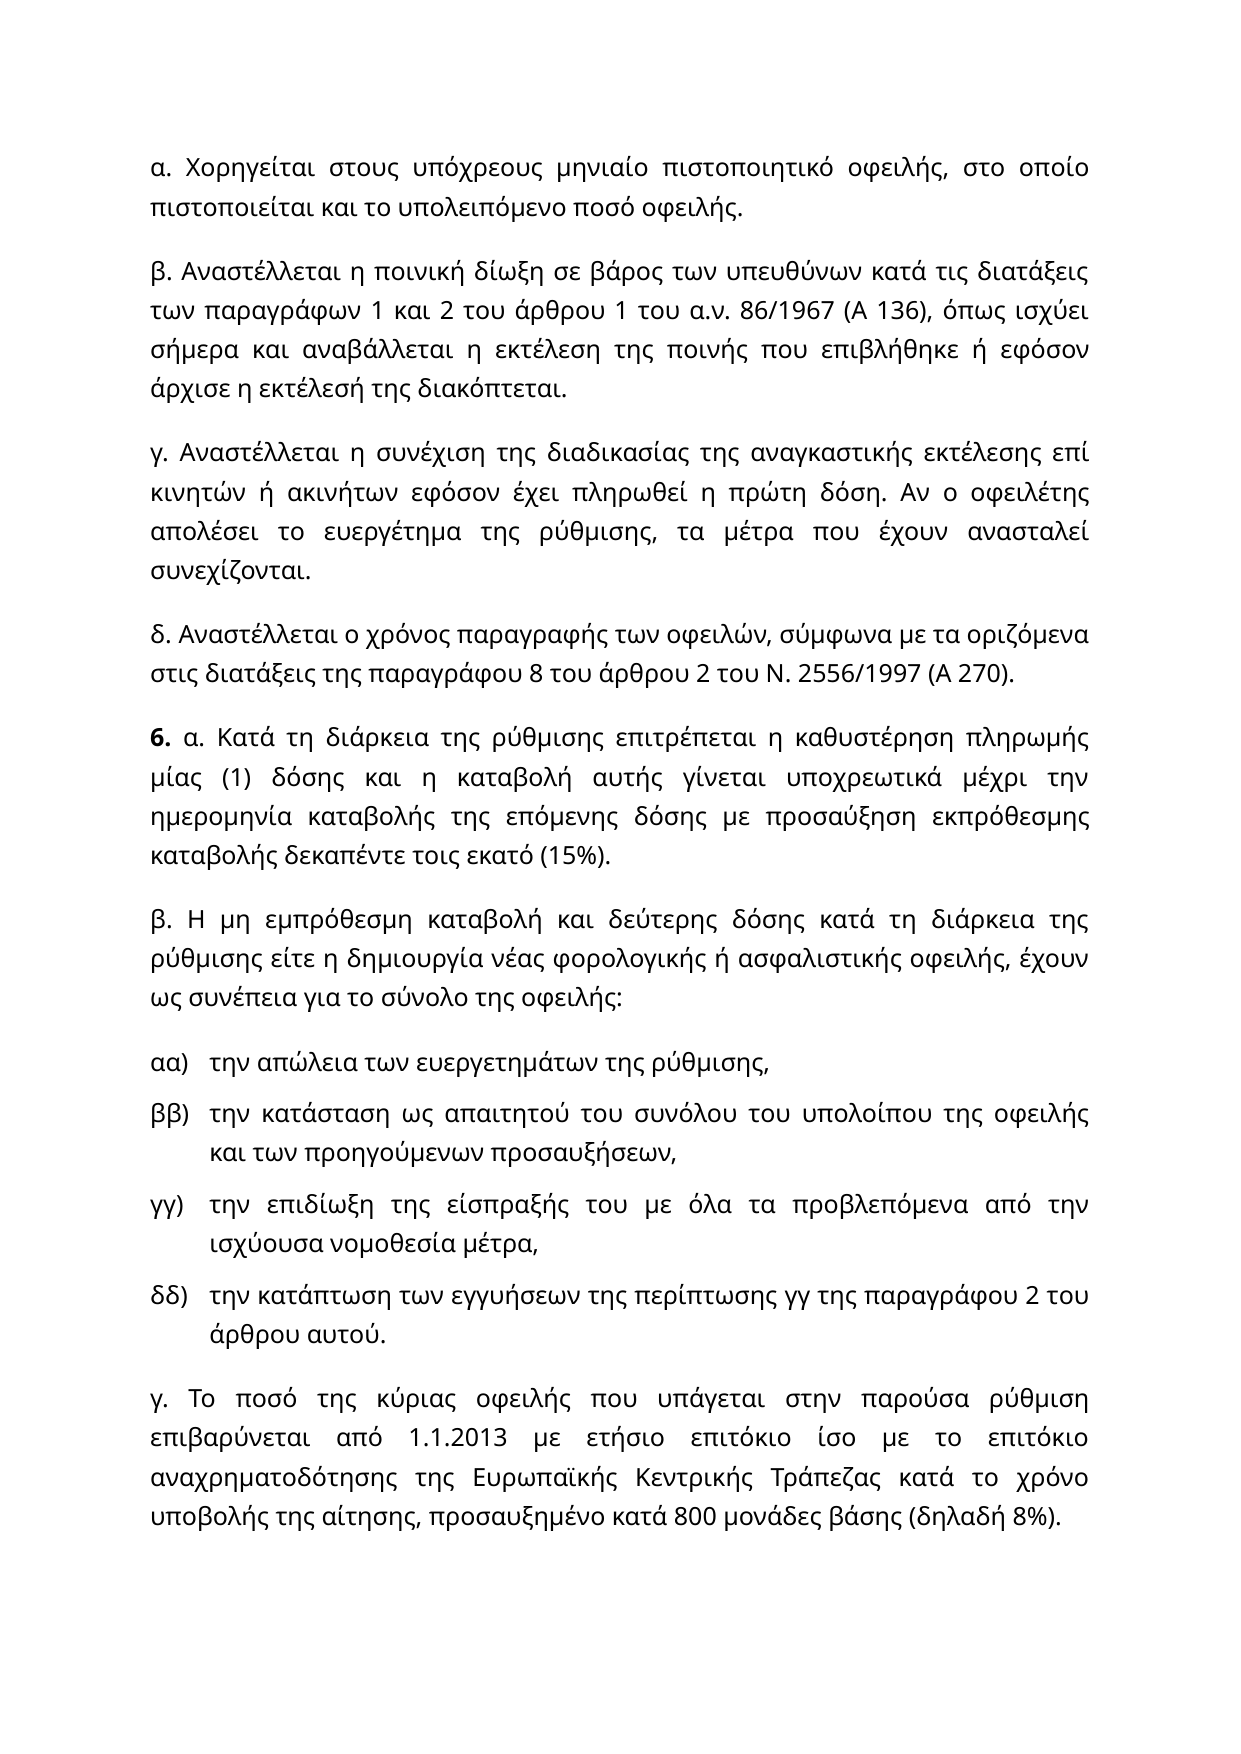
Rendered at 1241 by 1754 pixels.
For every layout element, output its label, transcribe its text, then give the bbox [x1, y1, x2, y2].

text γ. Το ποσό της κύριας οφειλής που υπάγεται στην παρούσα ρύθμιση επιβαρύνεται από 1.1.2013 με ετήσιο επιτόκιο ίσο με το επιτόκιο αναχρηματοδότησης της Ευρωπαϊκής Κεντρικής Τράπεζας κατά το χρόνο υποβολής της αίτησης, προσαυξημένο κατά 800 μονάδες βάσης (δηλαδή 8%). [150, 1381, 1090, 1532]
text α. Χορηγείται στους υπόχρεους μηνιαίο πιστοποιητικό οφειλής, στο οποίο πιστοποιείται και το υπολειπόμενο ποσό οφειλής. [150, 150, 1090, 223]
list αα) την απώλεια των ευεργετημάτων της ρύθμισης, [150, 1044, 1090, 1078]
list ββ) την κατάσταση ως απαιτητού του συνόλου του υπολοίπου της οφειλής και των προηγούμενων προσαυξήσεων, [150, 1096, 1090, 1169]
text 6. α. Κατά τη διάρκεια της ρύθμισης επιτρέπεται η καθυστέρηση πληρωμής μίας (1) δόσης και η καταβολή αυτής γίνεται υποχρεωτικά μέχρι την ημερομηνία καταβολής της επόμενης δόσης με προσαύξηση εκπρόθεσμης καταβολής δεκαπέντε τοις εκατό (15%). [150, 720, 1090, 872]
list γγ) την επιδίωξη της είσπραξής του με όλα τα προβλεπόμενα από την ισχύουσα νομοθεσία μέτρα, [150, 1187, 1090, 1260]
text γ. Αναστέλλεται η συνέχιση της διαδικασίας της αναγκαστικής εκτέλεσης επί κινητών ή ακινήτων εφόσον έχει πληρωθεί η πρώτη δόση. Αν ο οφειλέτης απολέσει το ευεργέτημα της ρύθμισης, τα μέτρα που έχουν ανασταλεί συνεχίζονται. [150, 435, 1090, 587]
text β. Η μη εμπρόθεσμη καταβολή και δεύτερης δόσης κατά τη διάρκεια της ρύθμισης είτε η δημιουργία νέας φορολογικής ή ασφαλιστικής οφειλής, έχουν ως συνέπεια για το σύνολο της οφειλής: [150, 902, 1090, 1014]
text δ. Αναστέλλεται ο χρόνος παραγραφής των οφειλών, σύμφωνα με τα οριζόμενα στις διατάξεις της παραγράφου 8 του άρθρου 2 του Ν. 2556/1997 (Α 270). [150, 617, 1090, 690]
text β. Αναστέλλεται η ποινική δίωξη σε βάρος των υπευθύνων κατά τις διατάξεις των παραγράφων 1 και 2 του άρθρου 1 του α.ν. 86/1967 (Α 136), όπως ισχύει σήμερα και αναβάλλεται η εκτέλεση της ποινής που επιβλήθηκε ή εφόσον άρχισε η εκτέλεσή της διακόπτεται. [150, 253, 1090, 405]
list δδ) την κατάπτωση των εγγυήσεων της περίπτωσης γγ της παραγράφου 2 του άρθρου αυτού. [150, 1277, 1090, 1351]
